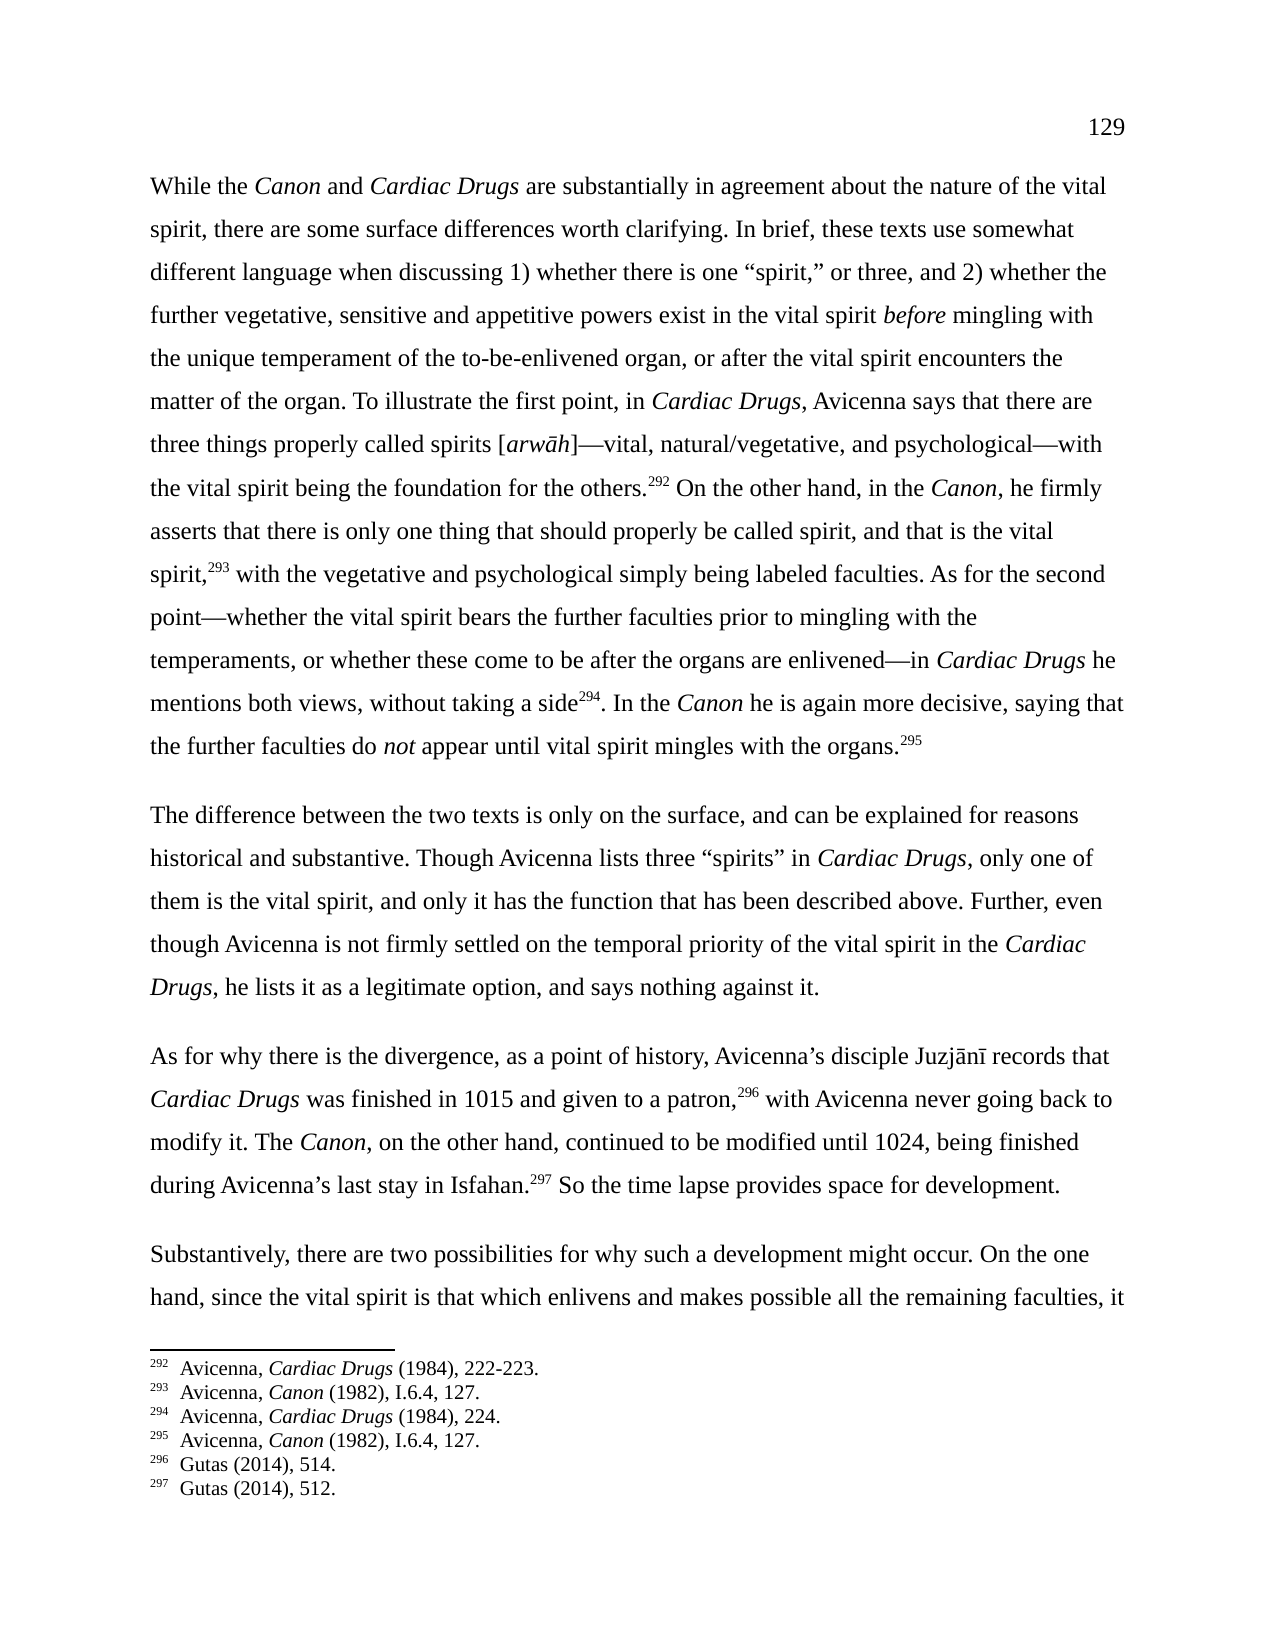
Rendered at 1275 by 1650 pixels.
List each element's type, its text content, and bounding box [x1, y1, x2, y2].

text While the Canon and Cardiac Drugs are substantially in agreement about the nature of the vital spirit, there are some surface differences worth clarifying. In brief, these texts use somewhat different language when discussing 1) whether there is one “spirit,” or three, and 2) whether the further vegetative, sensitive and appetitive powers exist in the vital spirit before mingling with the unique temperament of the to-be-enlivened organ, or after the vital spirit encounters the matter of the organ. To illustrate the first point, in Cardiac Drugs, Avicenna says that there are three things properly called spirits [arwāh]—vital, natural/vegetative, and psychological—with the vital spirit being the foundation for the others. On the other hand, in the Canon, he firmly asserts that there is only one thing that should properly be called spirit, and that is the vital spirit, with the vegetative and psychological simply being labeled faculties. As for the second point—whether the vital spirit bears the further faculties prior to mingling with the temperaments, or whether these come to be after the organs are enlivened—in Cardiac Drugs he mentions both views, without taking a side. In the Canon he is again more decisive, saying that the further faculties do not appear until vital spirit mingles with the organs. [150, 171, 1125, 760]
text Substantively, there are two possibilities for why such a development might occur. On the one hand, since the vital spirit is that which enlivens and makes possible all the remaining faculties, it [150, 1239, 1125, 1311]
text Avicenna, Canon (1982), I.6.4, 127. [150, 1428, 1125, 1452]
text As for why there is the divergence, as a point of history, Avicenna’s disciple Juzjānī records that Cardiac Drugs was finished in 1015 and given to a patron, with Avicenna never going back to modify it. The Canon, on the other hand, continued to be modified until 1024, being finished during Avicenna’s last stay in Isfahan. So the time lapse provides space for development. [150, 1041, 1125, 1199]
text Gutas (2014), 512. [150, 1476, 1125, 1500]
text Avicenna, Canon (1982), I.6.4, 127. [150, 1380, 1125, 1404]
text Gutas (2014), 514. [150, 1452, 1125, 1476]
text Avicenna, Cardiac Drugs (1984), 222-223. [150, 1356, 1125, 1380]
text The difference between the two texts is only on the surface, and can be explained for reasons historical and substantive. Though Avicenna lists three “spirits” in Cardiac Drugs, only one of them is the vital spirit, and only it has the function that has been described above. Further, even though Avicenna is not firmly settled on the temporal priority of the vital spirit in the Cardiac Drugs, he lists it as a legitimate option, and says nothing against it. [150, 800, 1125, 1001]
text Avicenna, Cardiac Drugs (1984), 224. [150, 1404, 1125, 1428]
